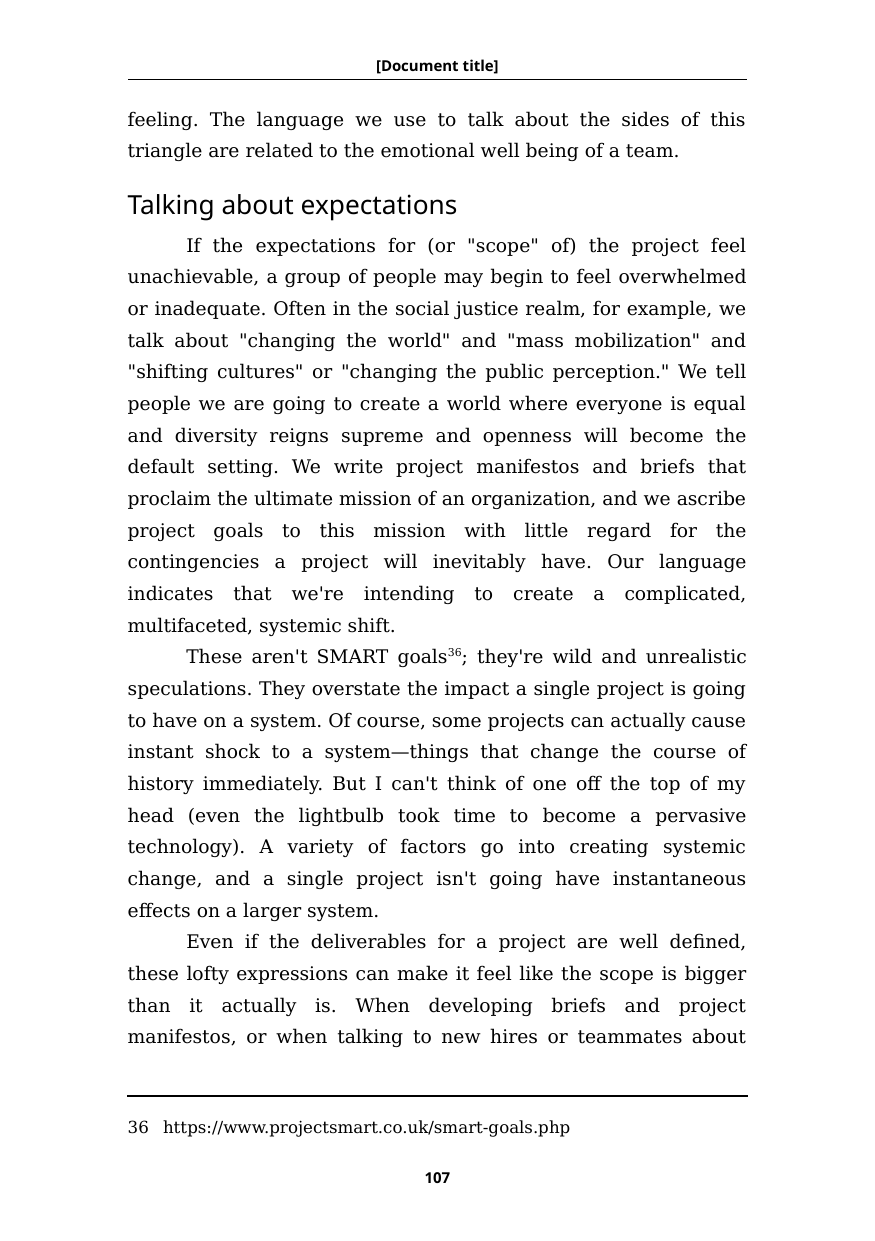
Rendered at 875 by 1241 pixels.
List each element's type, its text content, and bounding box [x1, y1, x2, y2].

text Even if the deliverables for a project are well defined, these lofty expressions can make it feel like the scope is bigger than it actually is. When developing briefs and project manifestos, or when talking to new hires or teammates about [127, 932, 747, 1048]
text feeling. The language we use to talk about the sides of this triangle are related to the emotional well being of a team. [127, 109, 747, 162]
subtitle Talking about expectations [127, 187, 747, 222]
text These aren't SMART goals; they're wild and unrealistic speculations. They overstate the impact a single project is going to have on a system. Of course, some projects can actually cause instant shock to a system—things that change the course of history immediately. But I can't think of one off the top of my head (even the lightbulb took time to become a pervasive technology). A variety of factors go into creating systemic change, and a single project isn't going have instantaneous effects on a larger system. [127, 647, 747, 922]
text If the expectations for (or "scope" of) the project feel unachievable, a group of people may begin to feel overwhelmed or inadequate. Often in the social justice realm, for example, we talk about "changing the world" and "mass mobilization" and "shifting cultures" or "changing the public perception." We tell people we are going to create a world where everyone is equal and diversity reigns supreme and openness will become the default setting. We write project manifestos and briefs that proclaim the ultimate mission of an organization, and we ascribe project goals to this mission with little regard for the contingencies a project will inevitably have. Our language indicates that we're intending to create a complicated, multifaceted, systemic shift. [127, 235, 747, 637]
text https://www.projectsmart.co.uk/smart-goals.php [127, 1118, 747, 1138]
